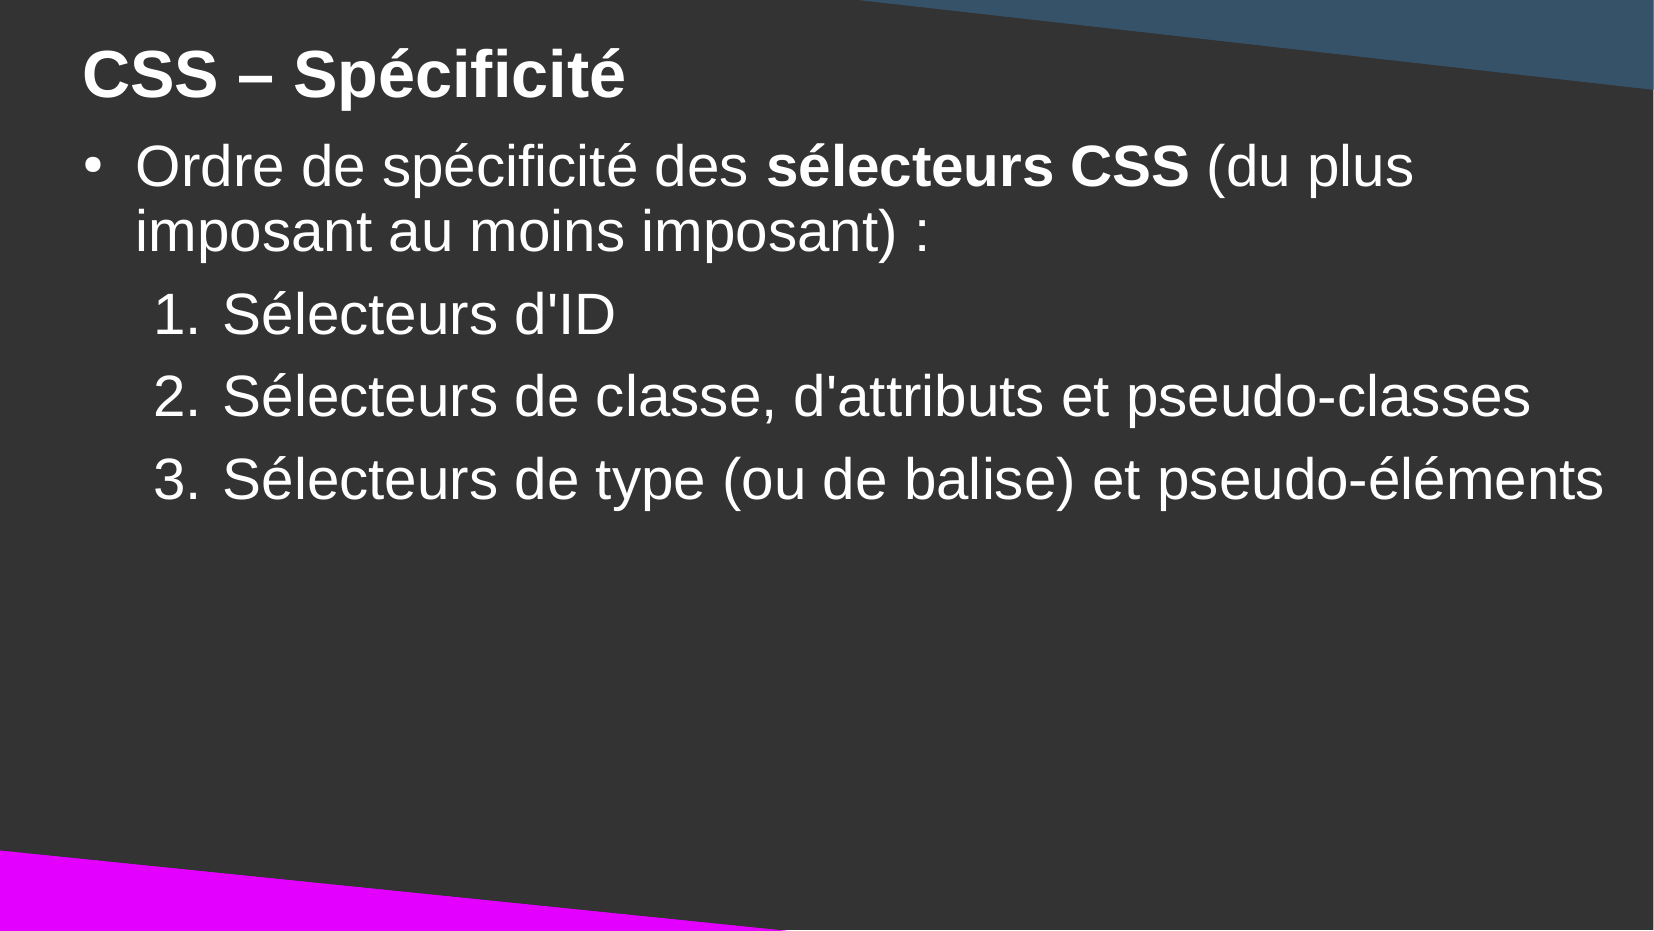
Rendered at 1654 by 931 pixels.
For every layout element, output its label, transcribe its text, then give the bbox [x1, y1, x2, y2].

text_box [859, 0, 1654, 90]
list Ordre de spécificité des sélecteurs CSS (du plus imposant au moins imposant) : Sélecteurs d'ID Sélecteurs de classe, d'attributs et pseudo-classes Sélecteurs de type (ou de balise) et pseudo-éléments [64, 133, 1630, 725]
text_box [0, 850, 788, 931]
title CSS – Spécificité [82, 37, 1205, 122]
